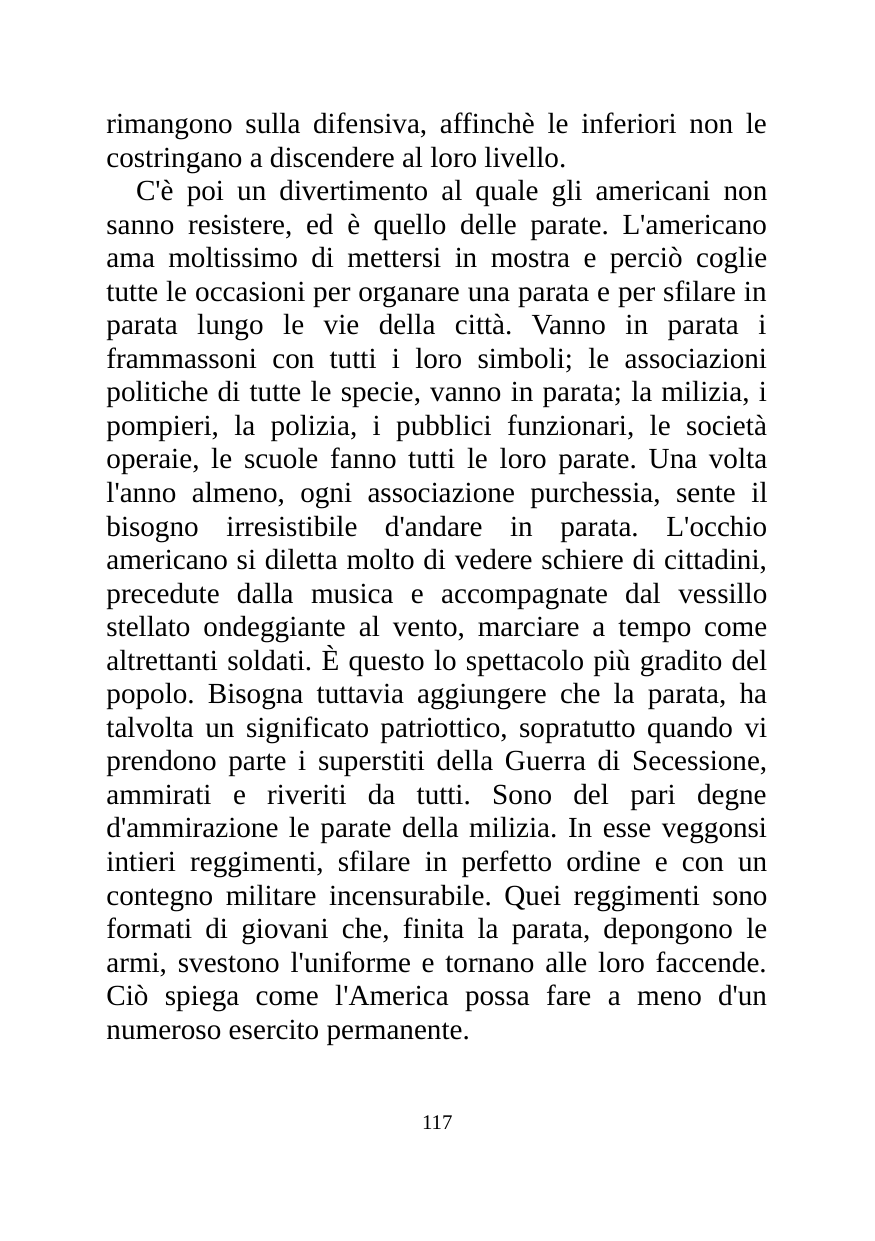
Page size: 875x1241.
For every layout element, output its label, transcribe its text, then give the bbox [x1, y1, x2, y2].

text rimangono sulla difensiva, affinchè le inferiori non le costringano a discendere al loro livello. [106, 106, 768, 173]
text C'è poi un divertimento al quale gli americani non sanno resistere, ed è quello delle parate. L'americano ama moltissimo di mettersi in mostra e perciò coglie tutte le occasioni per organare una parata e per sfilare in parata lungo le vie della città. Vanno in parata i frammassoni con tutti i loro simboli; le associazioni politiche di tutte le specie, vanno in parata; la milizia, i pompieri, la polizia, i pubblici funzionari, le società operaie, le scuole fanno tutti le loro parate. Una volta l'anno almeno, ogni associazione purchessia, sente il bisogno irresistibile d'andare in parata. L'occhio americano si diletta molto di vedere schiere di cittadini, precedute dalla musica e accompagnate dal vessillo stellato ondeggiante al vento, marciare a tempo come altrettanti soldati. È questo lo spettacolo più gradito del popolo. Bisogna tuttavia aggiungere che la parata, ha talvolta un significato patriottico, sopratutto quando vi prendono parte i superstiti della Guerra di Secessione, ammirati e riveriti da tutti. Sono del pari degne d'ammirazione le parate della milizia. In esse veggonsi intieri reggimenti, sfilare in perfetto ordine e con un contegno militare incensurabile. Quei reggimenti sono formati di giovani che, finita la parata, depongono le armi, svestono l'uniforme e tornano alle loro faccende. Ciò spiega come l'America possa fare a meno d'un numeroso esercito permanente. [106, 173, 768, 1045]
